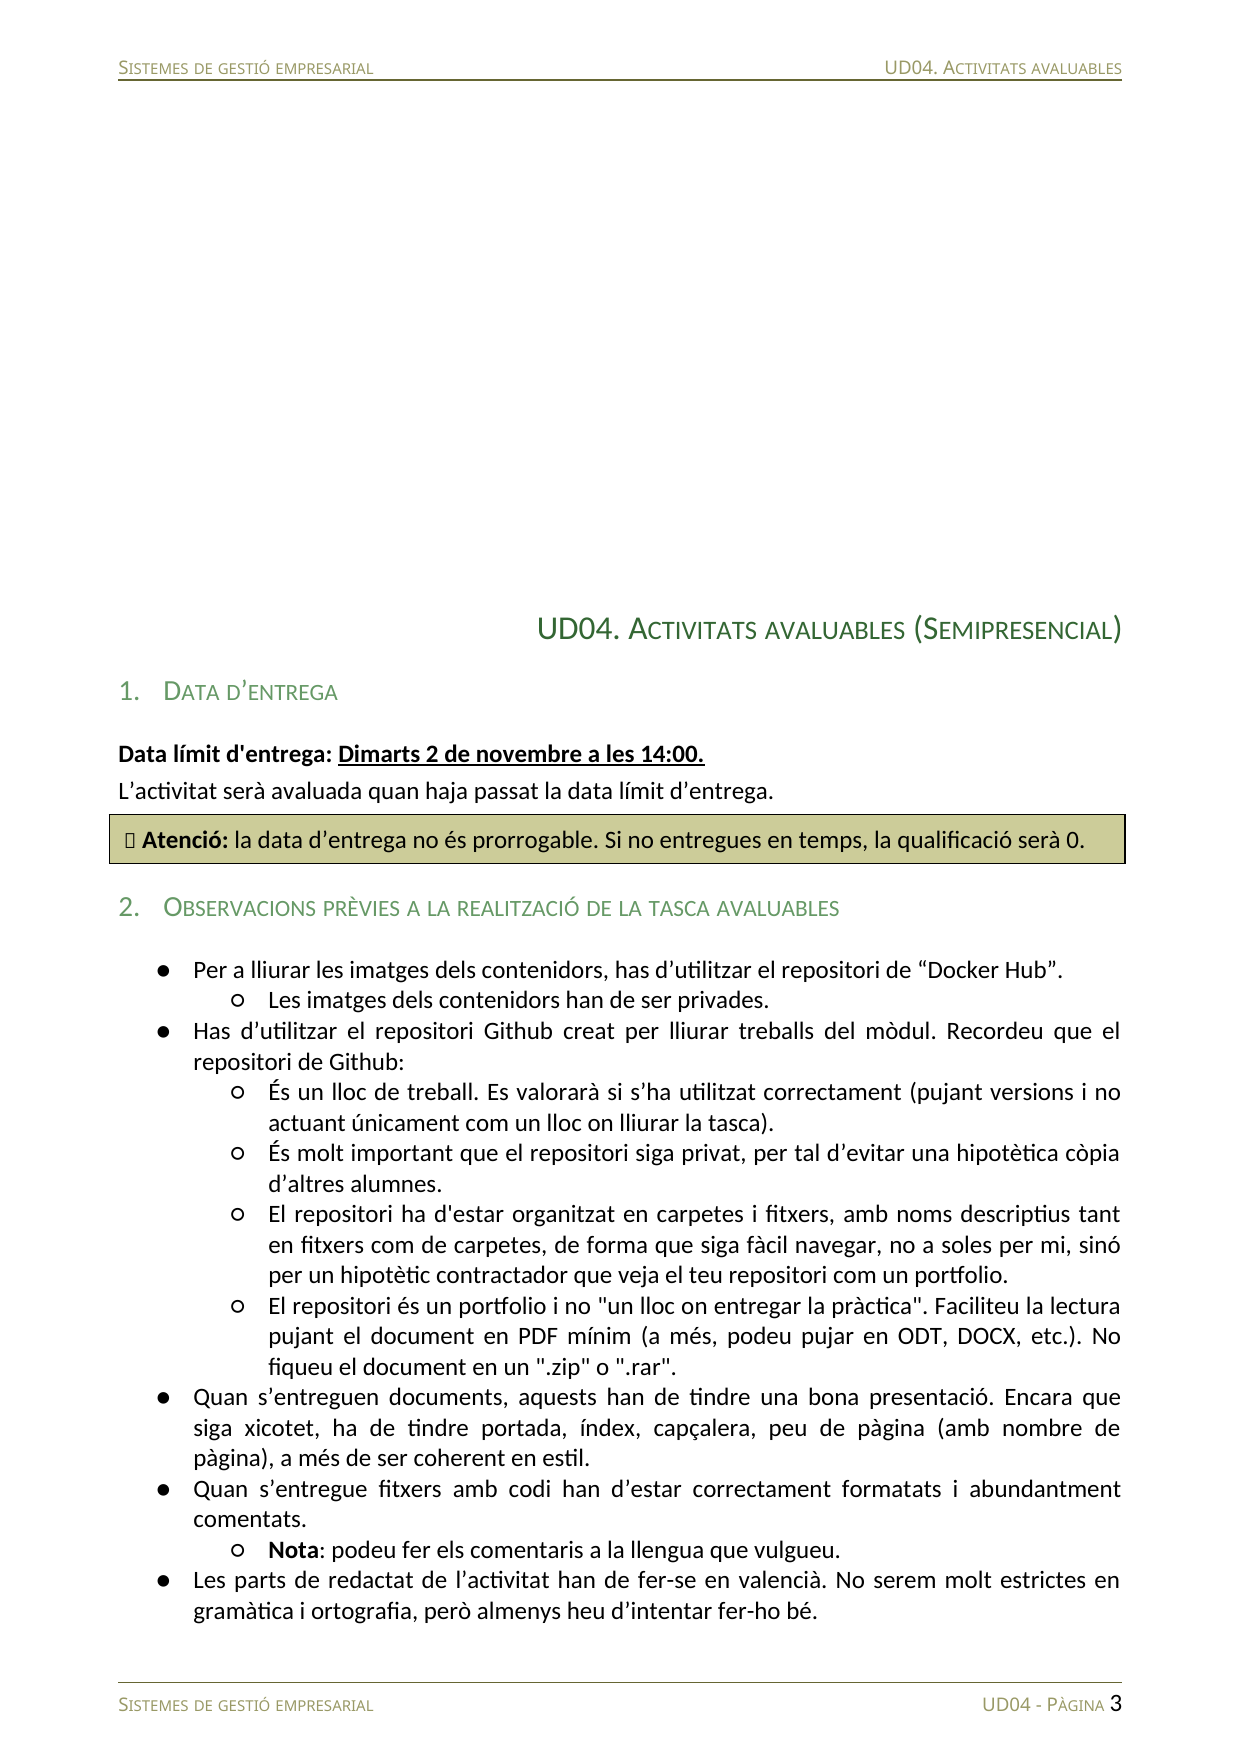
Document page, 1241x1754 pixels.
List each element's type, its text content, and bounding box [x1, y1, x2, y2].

list Per a lliurar les imatges dels contenidors, has d’utilitzar el repositori de “Docker Hub”. [156, 954, 1122, 985]
list Les parts de redactat de l’activitat han de fer-se en valencià. No serem molt estrictes en gramàtica i ortografia, però almenys heu d’intentar fer-ho bé. [156, 1564, 1122, 1626]
list El repositori és un portfolio i no "un lloc on entregar la pràctica". Faciliteu la lectura pujant el document en PDF mínim (a més, podeu pujar en ODT, DOCX, etc.). No fiqueu el document en un ".zip" o ".rar". [231, 1290, 1122, 1381]
list Nota: podeu fer els comentaris a la llengua que vulgueu. [231, 1534, 1122, 1564]
text L’activitat serà avaluada quan haja passat la data límit d’entrega. [118, 775, 1122, 806]
list Quan s’entregue fitxers amb codi han d’estar correctament formatats i abundantment comentats. [156, 1473, 1122, 1534]
subtitle Data d’entrega [118, 672, 1122, 708]
list Quan s’entreguen documents, aquests han de tindre una bona presentació. Encara que siga xicotet, ha de tindre portada, índex, capçalera, peu de pàgina (amb nombre de pàgina), a més de ser coherent en estil. [156, 1381, 1122, 1473]
list Has d’utilitzar el repositori Github creat per lliurar treballs del mòdul. Recordeu que el repositori de Github: [156, 1015, 1122, 1076]
list El repositori ha d'estar organitzat en carpetes i fitxers, amb noms descriptius tant en fitxers com de carpetes, de forma que siga fàcil navegar, no a soles per mi, sinó per un hipotètic contractador que veja el teu repositori com un portfolio. [231, 1198, 1122, 1290]
text UD04. Activitats avaluables (Semipresencial) [118, 607, 1122, 647]
list És un lloc de treball. Es valorarà si s’ha utilitzat correctament (pujant versions i no actuant únicament com un lloc on lliurar la tasca). [231, 1076, 1122, 1137]
list Les imatges dels contenidors han de ser privades. [231, 985, 1122, 1015]
subtitle Observacions prèvies a la realització de la tasca avaluables [118, 888, 1122, 924]
text ❕ Atenció: la data d’entrega no és prorrogable. Si no entregues en temps, la qualificació serà 0. [110, 815, 1124, 863]
text Data límit d'entrega: Dimarts 2 de novembre a les 14:00. [118, 738, 1122, 768]
list És molt important que el repositori siga privat, per tal d’evitar una hipotètica còpia d’altres alumnes. [231, 1137, 1122, 1198]
